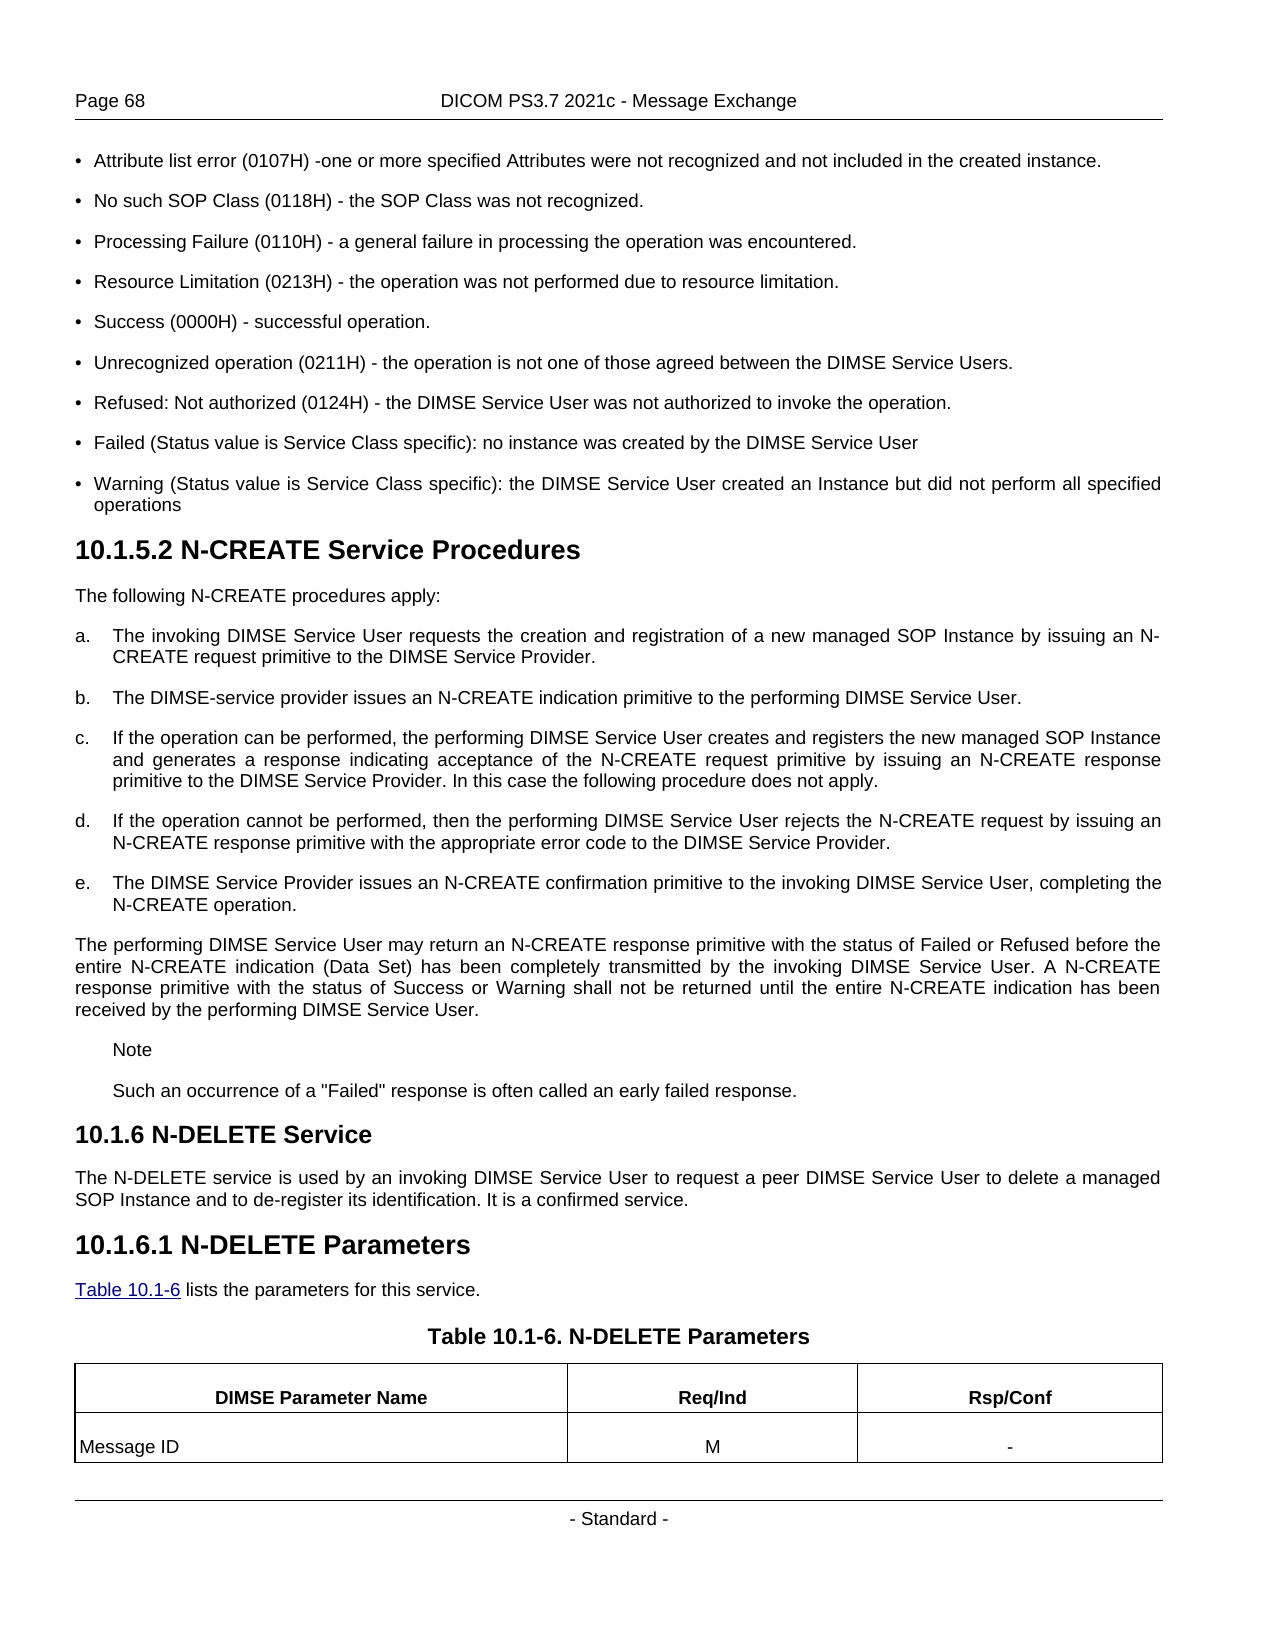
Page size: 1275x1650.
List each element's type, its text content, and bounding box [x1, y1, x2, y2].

text • Failed (Status value is Service Class specific): no instance was created by the DIMSE Service User [75, 432, 1162, 454]
text Such an occurrence of a "Failed" response is often called an early failed response. [112, 1079, 1125, 1101]
text • Attribute list error (0107H) -one or more specified Attributes were not recognized and not included in the created instance. [75, 150, 1162, 172]
text b. The DIMSE-service provider issues an N-CREATE indication primitive to the performing DIMSE Service User. [75, 687, 1162, 708]
text • Unrecognized operation (0211H) - the operation is not one of those agreed between the DIMSE Service Users. [75, 352, 1162, 373]
table_header Rsp/Conf [858, 1364, 1162, 1412]
text 10.1.6.1 N-DELETE Parameters [75, 1229, 1162, 1260]
text • No such SOP Class (0118H) - the SOP Class was not recognized. [75, 190, 1162, 212]
text Note [112, 1039, 1125, 1061]
text Table 10.1-6 lists the parameters for this service. [75, 1279, 1162, 1301]
text The following N-CREATE procedures apply: [75, 584, 1162, 606]
text • Processing Failure (0110H) - a general failure in processing the operation was encountered. [75, 231, 1162, 252]
table_cell Message ID [76, 1413, 567, 1462]
text • Success (0000H) - successful operation. [75, 311, 1162, 333]
text Table 10.1-6. N-DELETE Parameters [75, 1323, 1162, 1349]
text • Resource Limitation (0213H) - the operation was not performed due to resource limitation. [75, 271, 1162, 292]
text The performing DIMSE Service User may return an N-CREATE response primitive with the status of Failed or Refused before the entire N-CREATE indication (Data Set) has been completely transmitted by the invoking DIMSE Service User. A N-CREATE response primitive with the status of Success or Warning shall not be returned until the entire N-CREATE indication has been received by the performing DIMSE Service User. [75, 934, 1162, 1020]
text 10.1.5.2 N-CREATE Service Procedures [75, 534, 1162, 566]
text 10.1.6 N-DELETE Service [75, 1120, 1162, 1148]
text • Warning (Status value is Service Class specific): the DIMSE Service User created an Instance but did not perform all specified operations [75, 472, 1162, 516]
text e. The DIMSE Service Provider issues an N-CREATE confirmation primitive to the invoking DIMSE Service User, completing the N-CREATE operation. [75, 872, 1162, 915]
text c. If the operation can be performed, the performing DIMSE Service User creates and registers the new managed SOP Instance and generates a response indicating acceptance of the N-CREATE request primitive by issuing an N-CREATE response primitive to the DIMSE Service Provider. In this case the following procedure does not apply. [75, 727, 1162, 792]
table_cell - [858, 1413, 1162, 1462]
table_cell M [568, 1413, 857, 1462]
table_header DIMSE Parameter Name [76, 1364, 567, 1412]
table_header Req/Ind [568, 1364, 857, 1412]
text • Refused: Not authorized (0124H) - the DIMSE Service User was not authorized to invoke the operation. [75, 392, 1162, 413]
text d. If the operation cannot be performed, then the performing DIMSE Service User rejects the N-CREATE request by issuing an N-CREATE response primitive with the appropriate error code to the DIMSE Service Provider. [75, 810, 1162, 853]
text a. The invoking DIMSE Service User requests the creation and registration of a new managed SOP Instance by issuing an N-CREATE request primitive to the DIMSE Service Provider. [75, 625, 1162, 668]
text The N-DELETE service is used by an invoking DIMSE Service User to request a peer DIMSE Service User to delete a managed SOP Instance and to de-register its identification. It is a confirmed service. [75, 1167, 1162, 1210]
